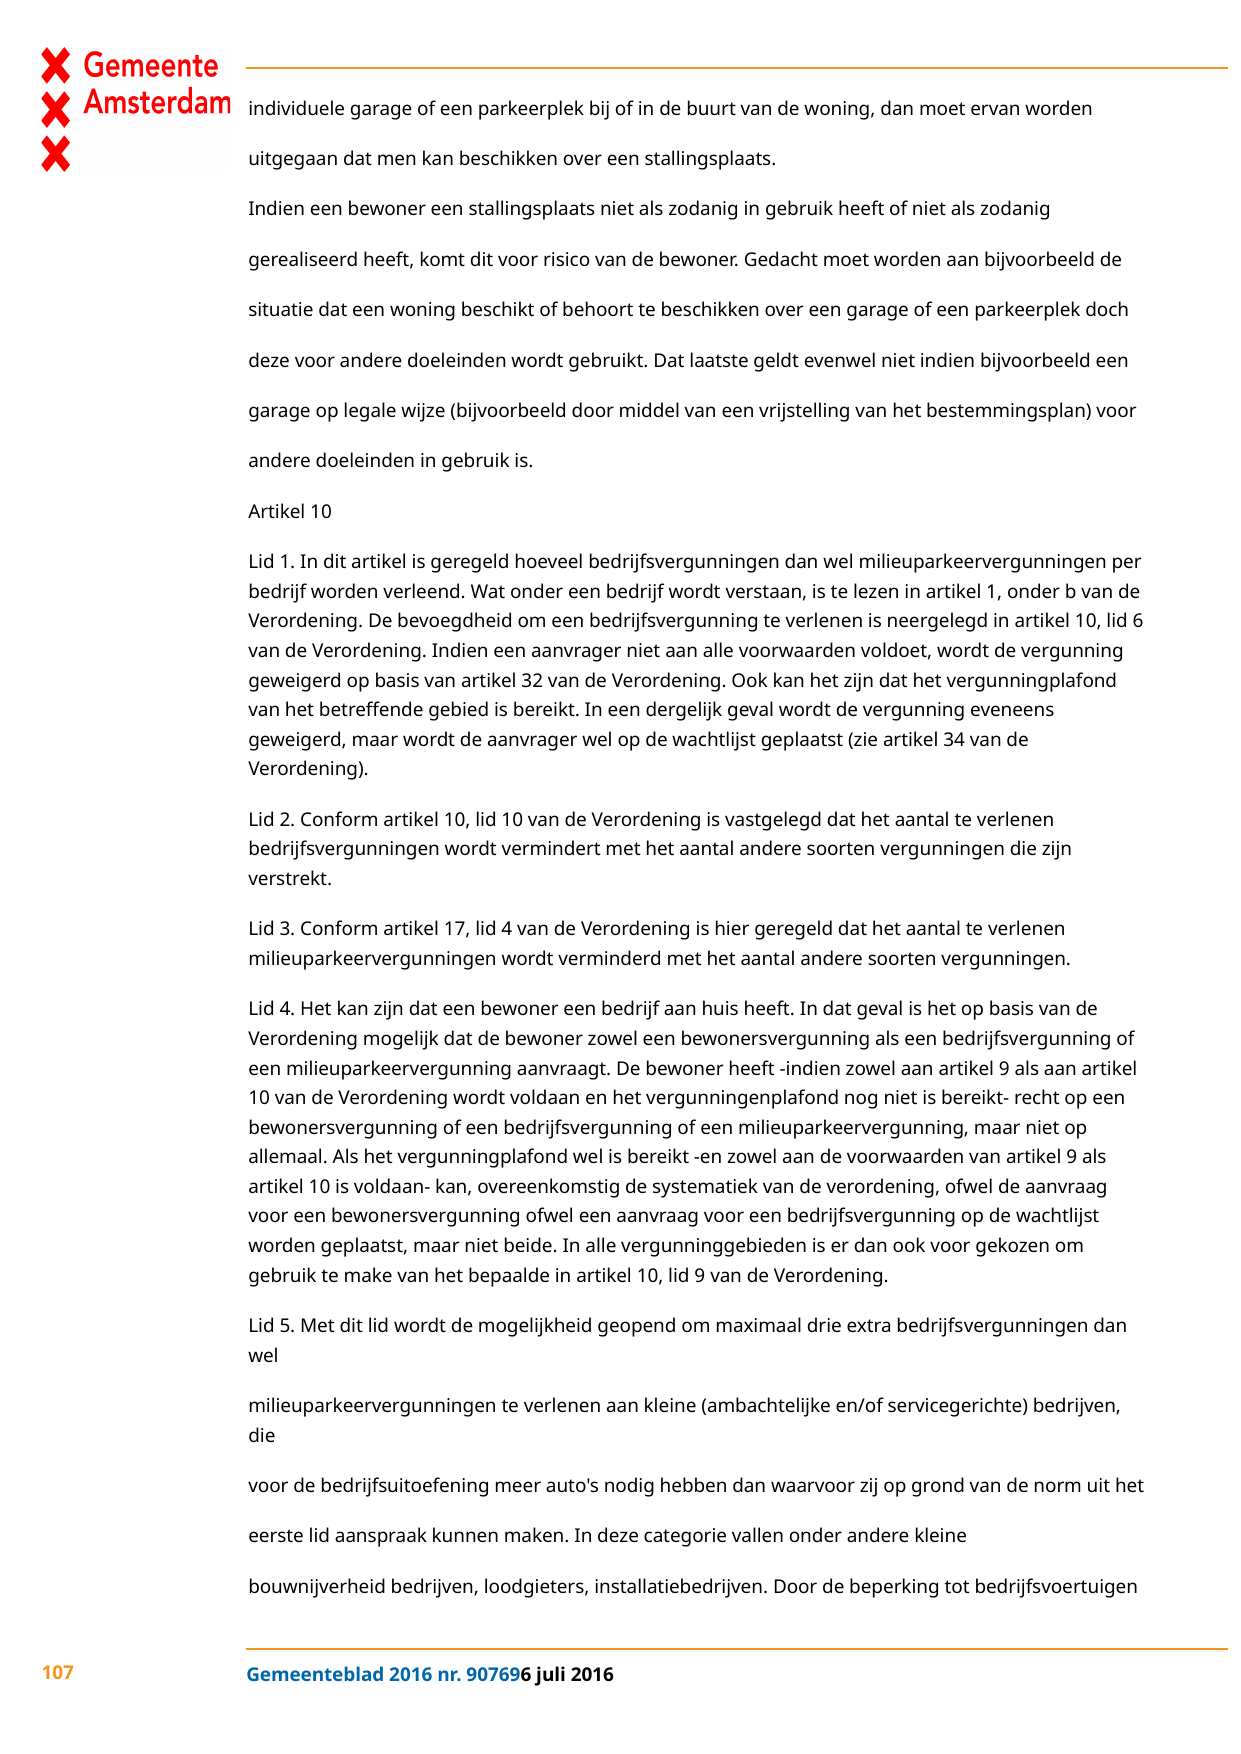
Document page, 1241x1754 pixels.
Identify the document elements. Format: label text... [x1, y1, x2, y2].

text deze voor andere doeleinden wordt gebruikt. Dat laatste geldt evenwel niet indien bijvoorbeeld een [248, 347, 1152, 373]
text individuele garage of een parkeerplek bij of in de buurt van de woning, dan moet ervan worden [248, 95, 1152, 121]
text milieuparkeervergunningen te verlenen aan kleine (ambachtelijke en/of servicegerichte) bedrijven, die [248, 1392, 1152, 1448]
text Lid 4. Het kan zijn dat een bewoner een bedrijf aan huis heeft. In dat geval is het op basis van de Verordening mogelijk dat de bewoner zowel een bewonersvergunning als een bedrijfsvergunning of een milieuparkeervergunning aanvraagt. De bewoner heeft -indien zowel aan artikel 9 als aan artikel 10 van de Verordening wordt voldaan en het vergunningenplafond nog niet is bereikt- recht op een bewonersvergunning of een bedrijfsvergunning of een milieuparkeervergunning, maar niet op allemaal. Als het vergunningplafond wel is bereikt -en zowel aan de voorwaarden van artikel 9 als artikel 10 is voldaan- kan, overeenkomstig de systematiek van de verordening, ofwel de aanvraag voor een bewonersvergunning ofwel een aanvraag voor een bedrijfsvergunning op de wachtlijst worden geplaatst, maar niet beide. In alle vergunninggebieden is er dan ook voor gekozen om gebruik te make van het bepaalde in artikel 10, lid 9 van de Verordening. [248, 996, 1152, 1288]
text andere doeleinden in gebruik is. [248, 448, 1152, 473]
text situatie dat een woning beschikt of behoort te beschikken over een garage of een parkeerplek doch [248, 296, 1152, 322]
text eerste lid aanspraak kunnen maken. In deze categorie vallen onder andere kleine [248, 1523, 1152, 1548]
picture [41, 47, 231, 172]
text Lid 1. In dit artikel is geregeld hoeveel bedrijfsvergunningen dan wel milieuparkeervergunningen per bedrijf worden verleend. Wat onder een bedrijf wordt verstaan, is te lezen in artikel 1, onder b van de Verordening. De bevoegdheid om een bedrijfsvergunning te verlenen is neergelegd in artikel 10, lid 6 van de Verordening. Indien een aanvrager niet aan alle voorwaarden voldoet, wordt de vergunning geweigerd op basis van artikel 32 van de Verordening. Ook kan het zijn dat het vergunningplafond van het betreffende gebied is bereikt. In een dergelijk geval wordt de vergunning eveneens geweigerd, maar wordt de aanvrager wel op de wachtlijst geplaatst (zie artikel 34 van de Verordening). [248, 548, 1152, 781]
text gerealiseerd heeft, komt dit voor risico van de bewoner. Gedacht moet worden aan bijvoorbeeld de [248, 246, 1152, 272]
text Lid 3. Conform artikel 17, lid 4 van de Verordening is hier geregeld dat het aantal te verlenen milieuparkeervergunningen wordt verminderd met het aantal andere soorten vergunningen. [248, 916, 1152, 971]
text Lid 5. Met dit lid wordt de mogelijkheid geopend om maximaal drie extra bedrijfs­vergunningen dan wel [248, 1312, 1152, 1368]
text Lid 2. Conform artikel 10, lid 10 van de Verordening is vastgelegd dat het aantal te verlenen bedrijfsvergunningen wordt vermindert met het aantal andere soorten vergunningen die zijn verstrekt. [248, 806, 1152, 891]
text bouwnijverheid bedrijven, loodgieters, installatiebedrijven. Door de beperking tot bedrijfsvoertuigen [248, 1573, 1152, 1599]
text Indien een bewoner een stallingsplaats niet als zodanig in gebruik heeft of niet als zodanig [248, 196, 1152, 221]
text garage op legale wijze (bijvoorbeeld door middel van een vrijstelling van het bestemmingsplan) voor [248, 397, 1152, 423]
text uitgegaan dat men kan beschikken over een stallingsplaats. [248, 145, 1152, 171]
text voor de bedrijfsuitoefening meer auto's nodig hebben dan waarvoor zij op grond van de norm uit het [248, 1472, 1152, 1498]
text Artikel 10 [248, 498, 1152, 524]
